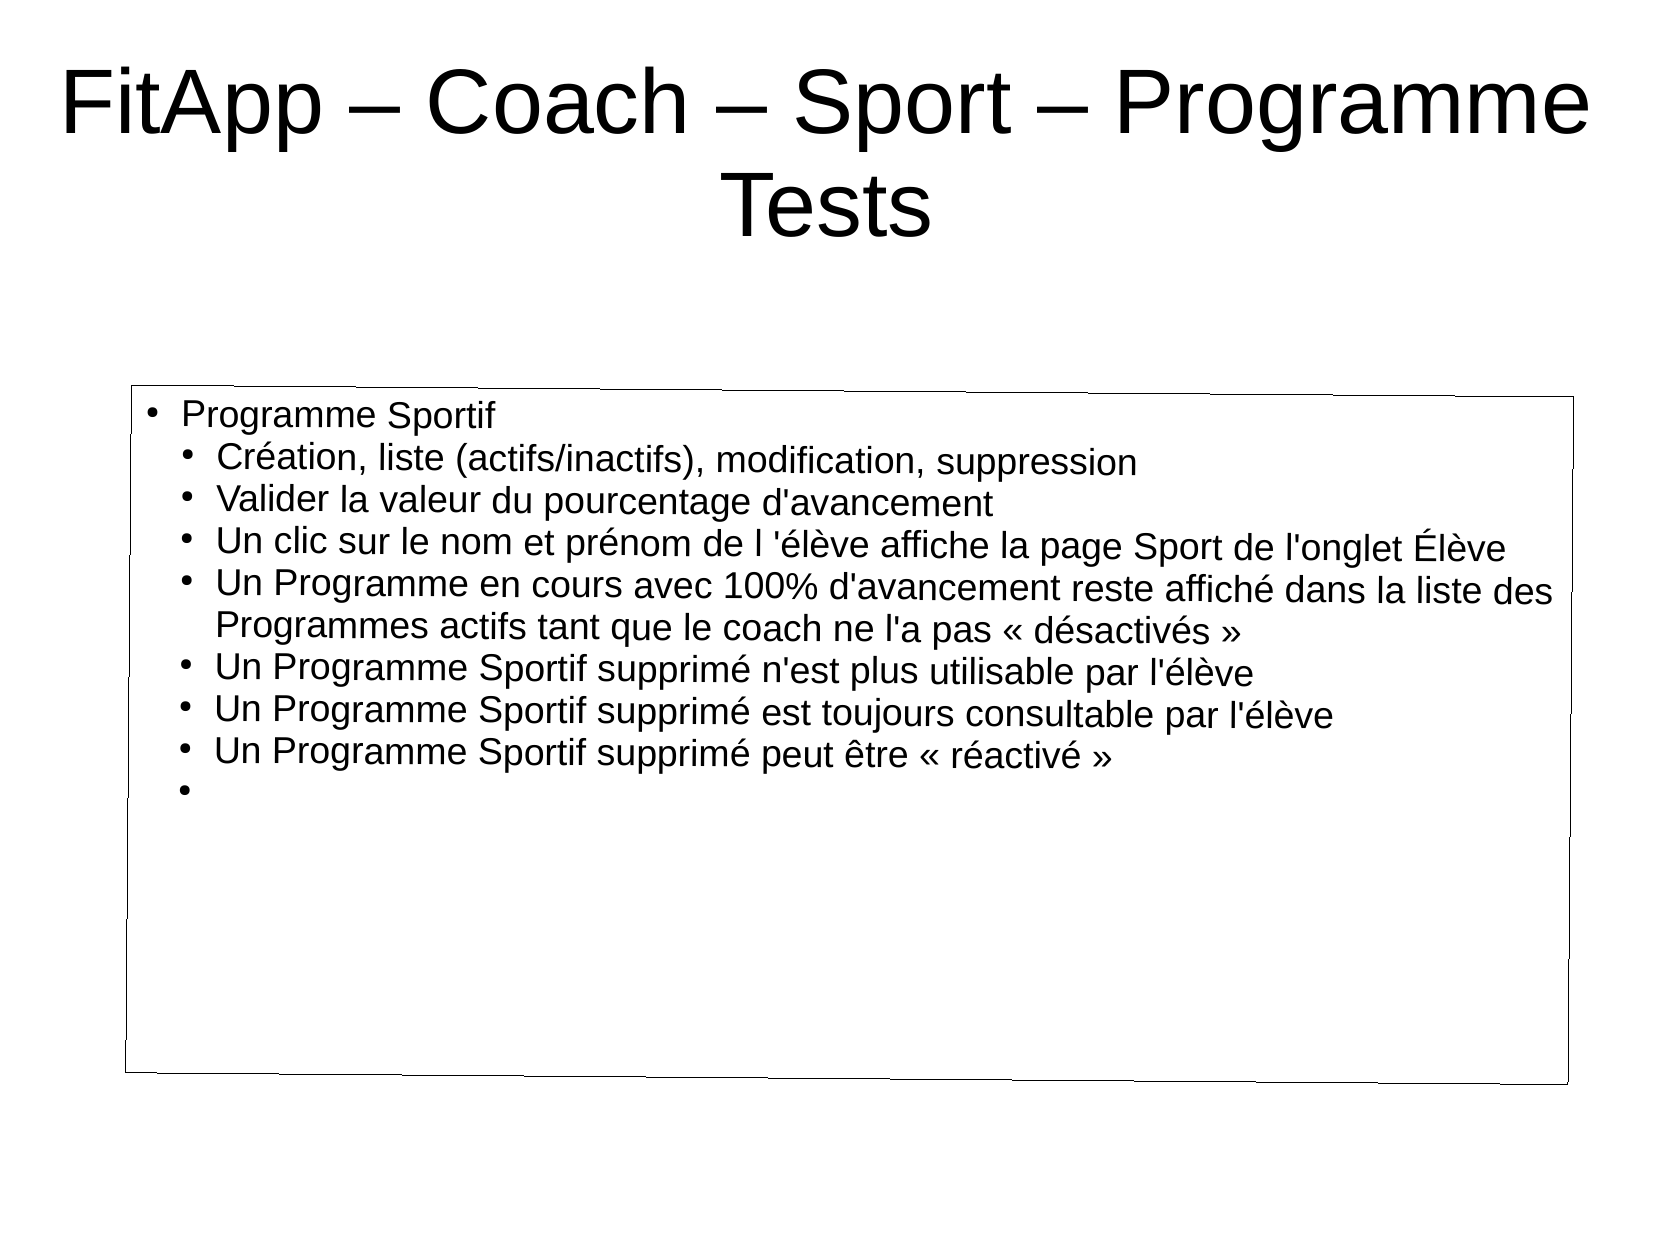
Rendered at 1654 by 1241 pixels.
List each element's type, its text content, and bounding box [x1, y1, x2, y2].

text_box Programme Sportif Création, liste (actifs/inactifs), modification, suppression Valider la valeur du pourcentage d'avancement Un clic sur le nom et prénom de l 'élève affiche la page Sport de l'onglet Élève Un Programme en cours avec 100% d'avancement reste affiché dans la liste des Programmes actifs tant que le coach ne l'a pas « désactivés » Un Programme Sportif supprimé n'est plus utilisable par l'élève Un Programme Sportif supprimé est toujours consultable par l'élève Un Programme Sportif supprimé peut être « réactivé » [125, 385, 1574, 1085]
title FitApp – Coach – Sport – Programme Tests [59, 0, 1595, 307]
